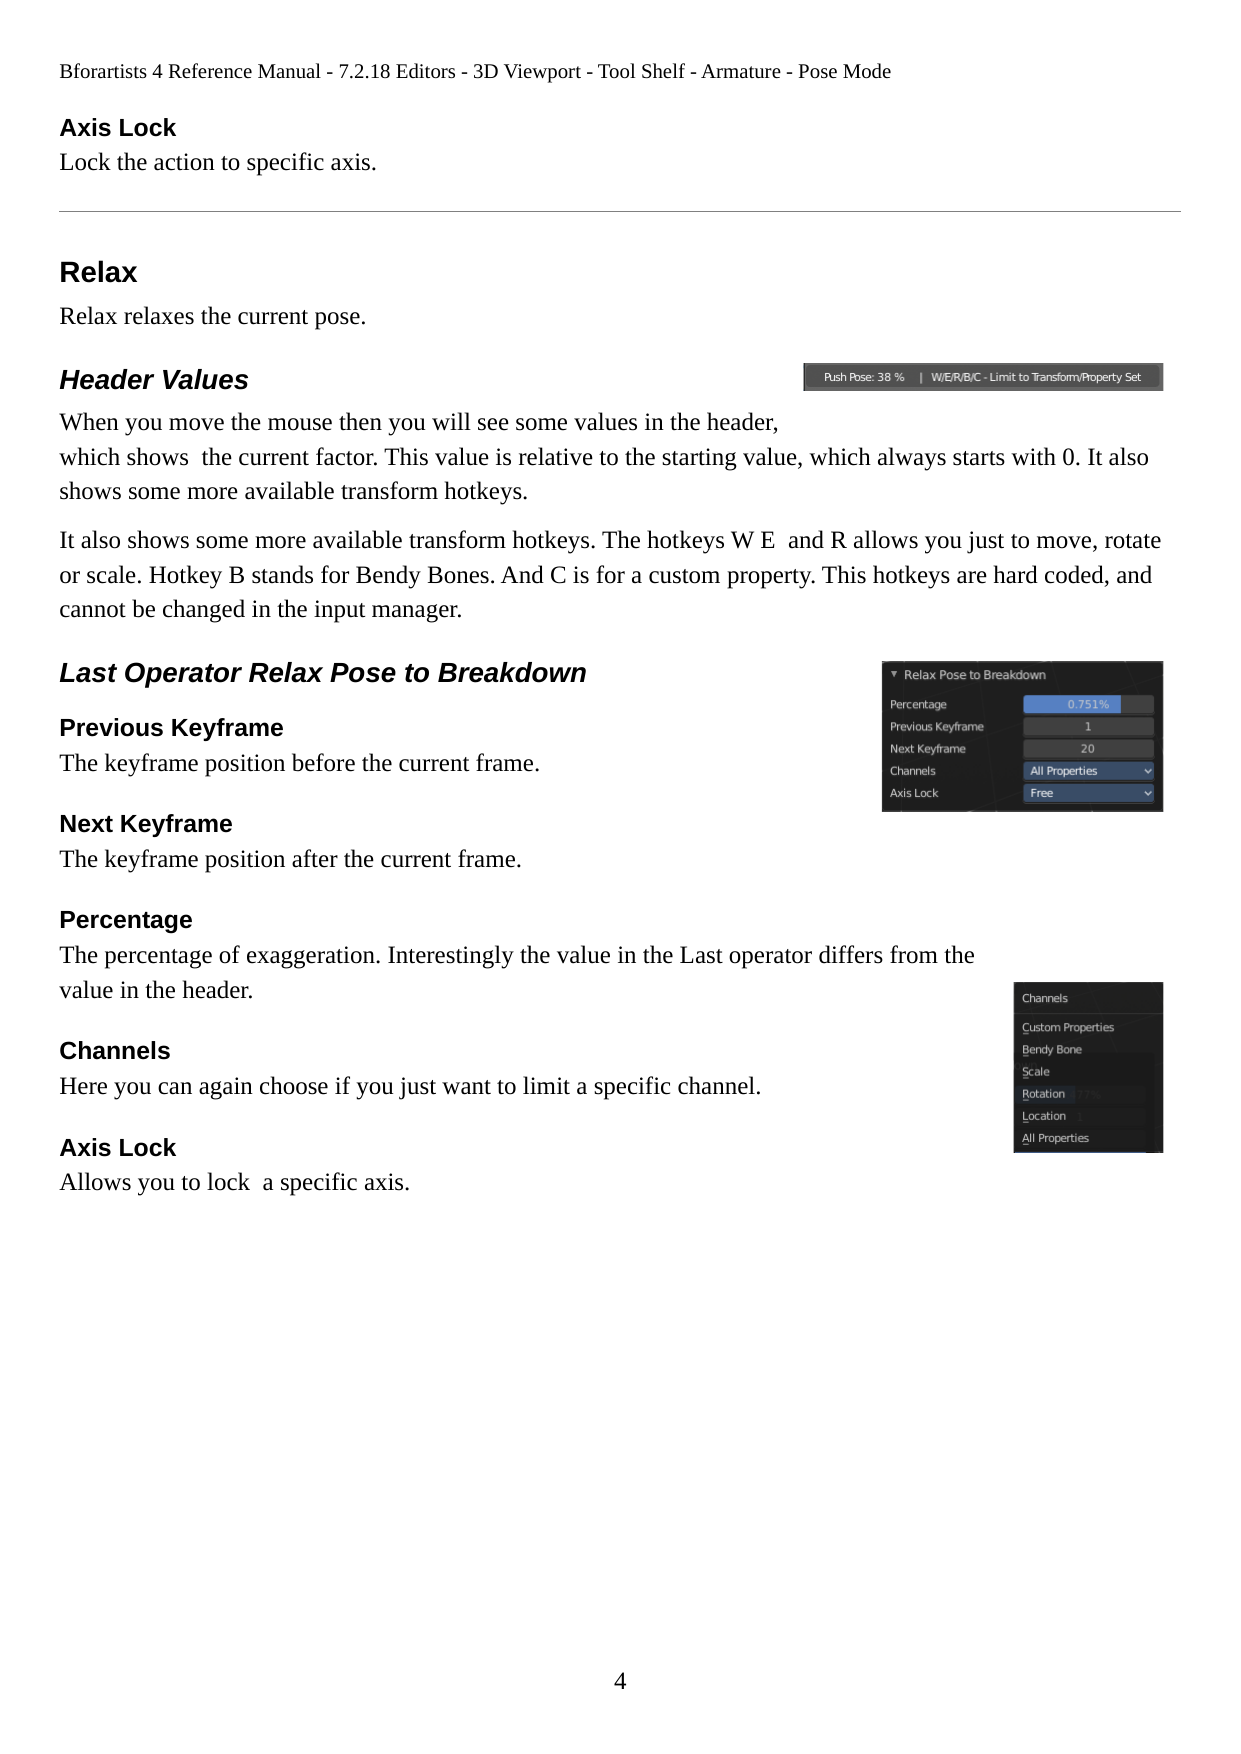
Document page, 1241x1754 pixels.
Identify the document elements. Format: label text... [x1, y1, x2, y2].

text The keyframe position after the current frame. [59, 844, 1181, 873]
picture [1013, 982, 1164, 1153]
subtitle Header Values [59, 363, 1181, 395]
subtitle Axis Lock [59, 1133, 1181, 1161]
subtitle Previous Keyframe [59, 713, 881, 741]
subtitle Relax [59, 255, 1181, 289]
text Lock the action to specific axis. [59, 147, 1181, 176]
text The percentage of exaggeration. Interestingly the value in the Last operator differs from the value in the header. [59, 940, 1181, 1003]
text It also shows some more available transform hotkeys. The hotkeys W E and R allows you just to move, rotate or scale. Hotkey B stands for Bendy Bones. And C is for a custom property. This hotkeys are hard coded, and cannot be changed in the input manager. [59, 525, 1181, 623]
text When you move the mouse then you will see some values in the header, which shows the current factor. This value is relative to the starting value, which always starts with 0. It also shows some more available transform hotkeys. [59, 407, 1181, 505]
subtitle [1164, 1036, 1181, 1065]
text Relax relaxes the current pose. [59, 301, 1181, 330]
text Here you can again choose if you just want to limit a specific channel. [59, 1071, 1013, 1100]
picture [881, 661, 1164, 812]
subtitle Axis Lock [59, 113, 1181, 141]
subtitle Next Keyframe [59, 809, 1181, 838]
subtitle Last Operator Relax Pose to Breakdown [59, 656, 1181, 688]
text The keyframe position before the current frame. [59, 748, 881, 776]
subtitle Channels [59, 1036, 1013, 1065]
subtitle Percentage [59, 906, 1181, 934]
text Allows you to lock a specific axis. [59, 1167, 1181, 1196]
picture [803, 363, 1164, 391]
subtitle [1164, 713, 1181, 741]
